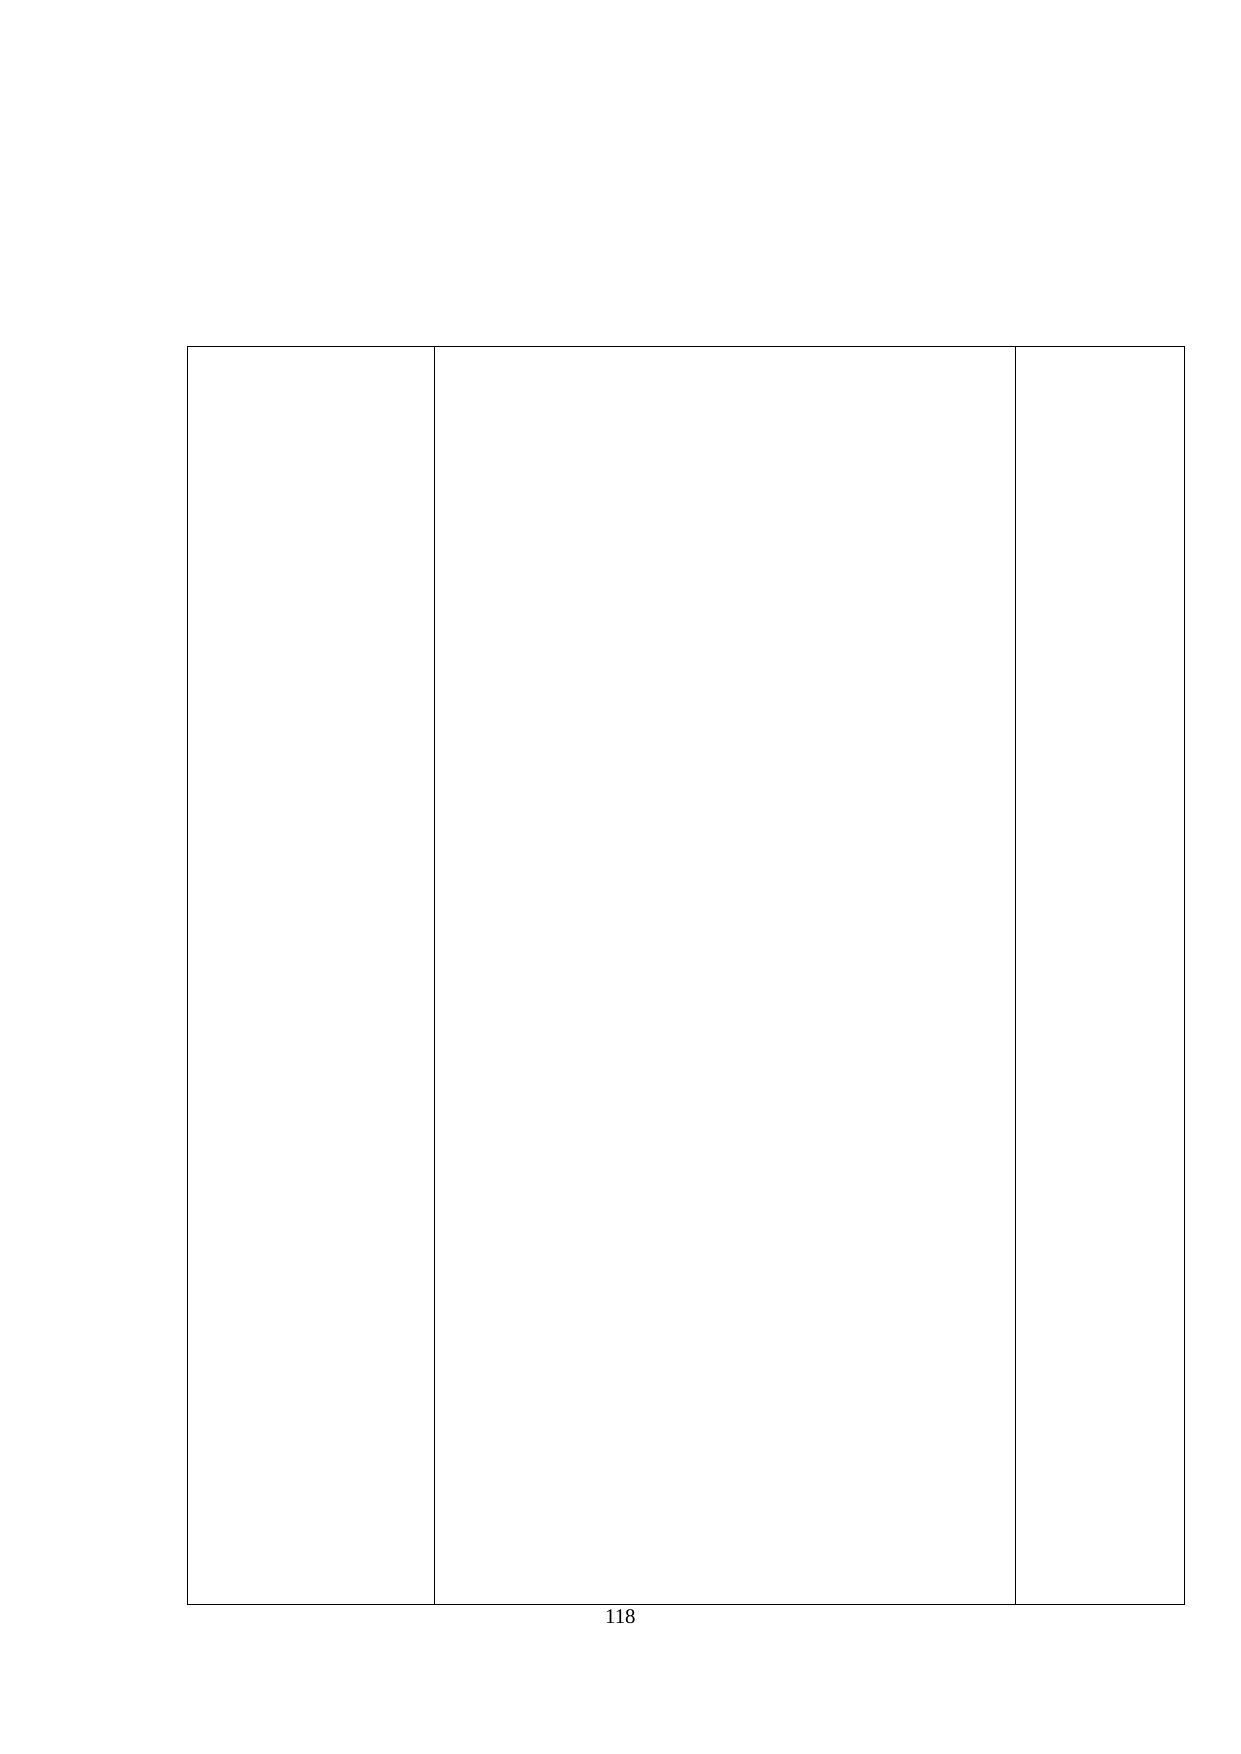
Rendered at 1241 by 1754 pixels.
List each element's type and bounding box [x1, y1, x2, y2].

table_cell [188, 347, 434, 1604]
table_cell [435, 347, 1015, 1604]
table_cell [1016, 347, 1184, 1604]
